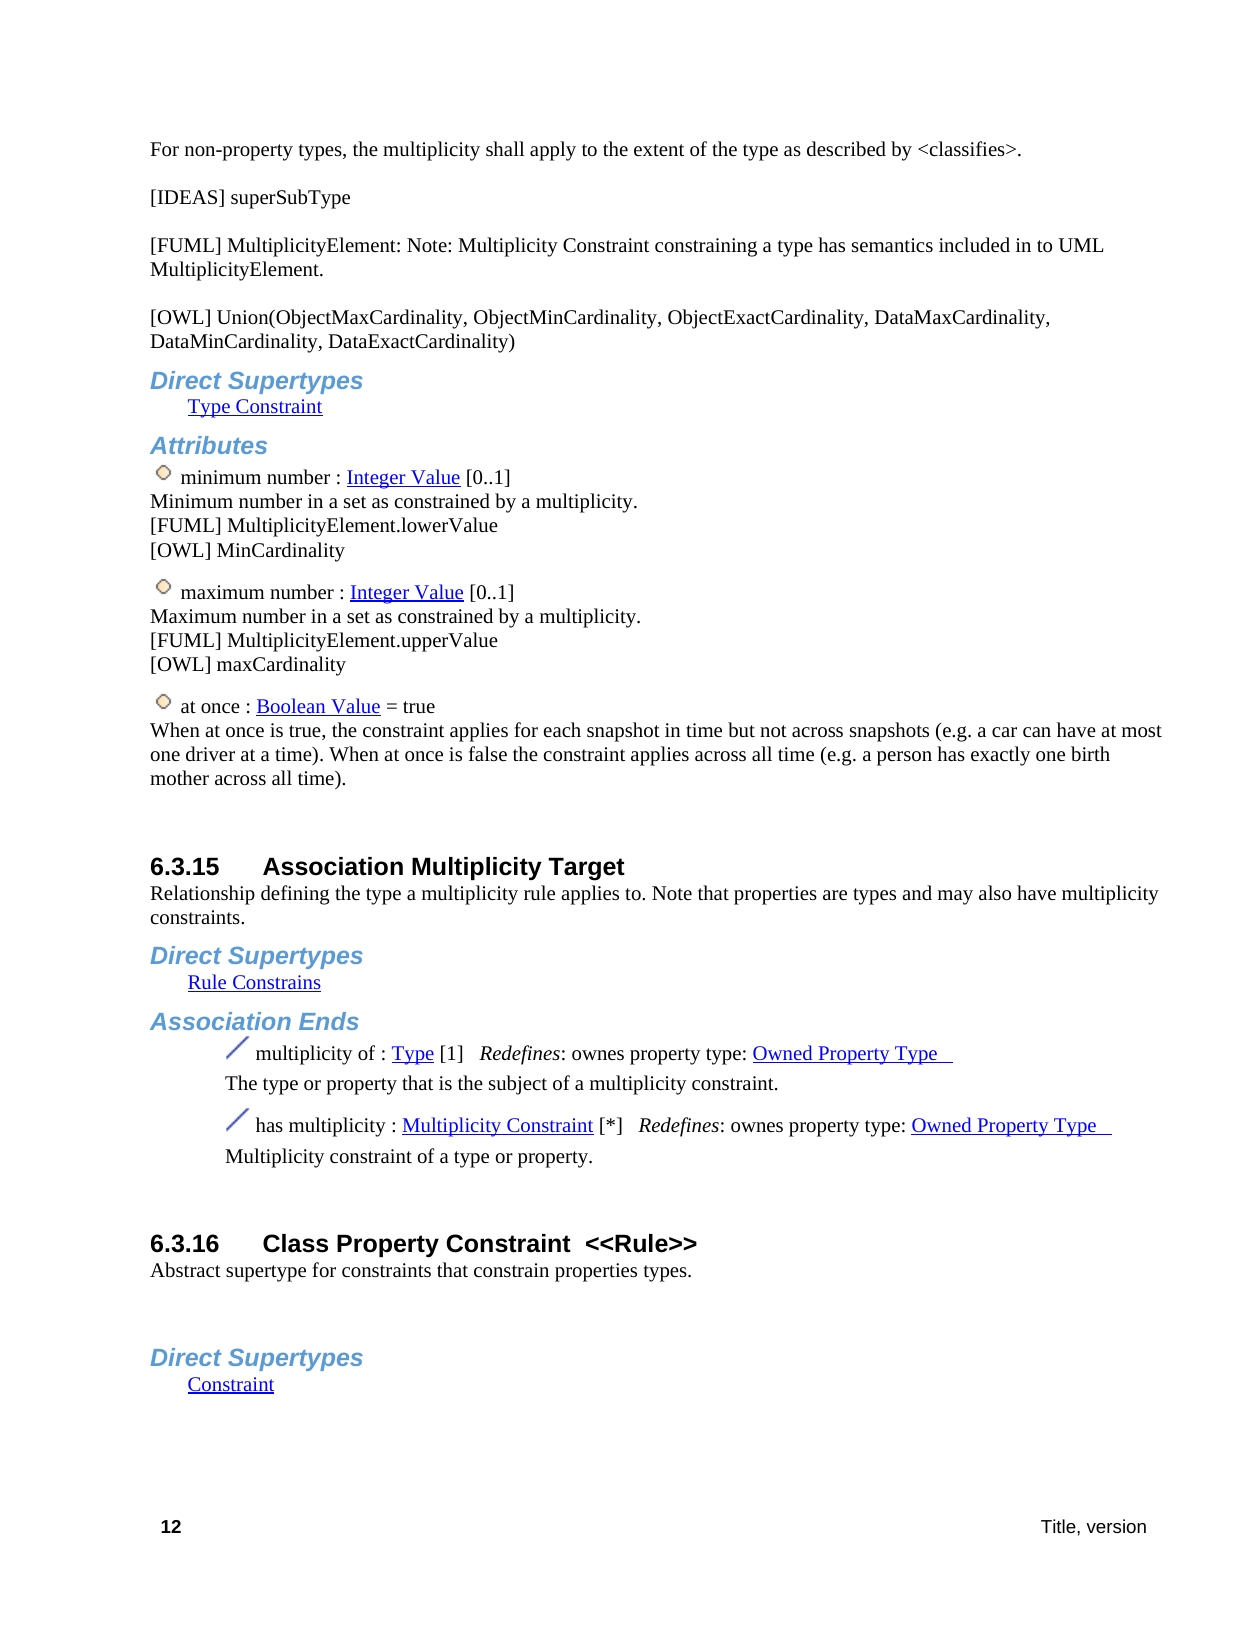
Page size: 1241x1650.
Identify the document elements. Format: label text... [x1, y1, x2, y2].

text minimum number : Integer Value [0..1] [150, 460, 1165, 489]
text has multiplicity : Multiplicity Constraint [*] Redefines: ownes property type: Owned Property Type [150, 1108, 1165, 1137]
subtitle Direct Supertypes [150, 366, 1165, 394]
text maximum number : Integer Value [0..1] [150, 574, 1165, 604]
subtitle Association Ends [150, 1007, 1165, 1035]
text multiplicity of : Type [1] Redefines: ownes property type: Owned Property Type [150, 1035, 1165, 1065]
picture [150, 573, 176, 599]
subtitle Class Property Constraint <<Rule>> [150, 1229, 1165, 1258]
subtitle Direct Supertypes [150, 1343, 1165, 1372]
text Maximum number in a set as constrained by a multiplicity. [FUML] MultiplicityElement.upperValue [OWL] maxCardinality [150, 604, 1165, 676]
subtitle Attributes [150, 431, 1165, 460]
text at once : Boolean Value = true [150, 688, 1165, 718]
picture [225, 1107, 251, 1133]
subtitle Association Multiplicity Target [150, 852, 1165, 881]
text When at once is true, the constraint applies for each snapshot in time but not across snapshots (e.g. a car can have at most one driver at a time). When at once is false the constraint applies across all time (e.g. a person has exactly one birth mother across all time). [150, 718, 1165, 790]
text The type or property that is the subject of a multiplicity constraint. [150, 1071, 1165, 1095]
text Rule Constrains [187, 970, 1165, 994]
text Abstract supertype for constraints that constrain properties types. [150, 1258, 1165, 1330]
picture [225, 1035, 251, 1061]
text For non-property types, the multiplicity shall apply to the extent of the type as described by <classifies>. [IDEAS] superSubType [FUML] MultiplicityElement: Note: Multiplicity Constraint constraining a type has semantics included in to UML MultiplicityElement. [OWL] Union(ObjectMaxCardinality, ObjectMinCardinality, ObjectExactCardinality, DataMaxCardinality, DataMinCardinality, DataExactCardinality) [150, 112, 1165, 353]
text Relationship defining the type a multiplicity rule applies to. Note that properties are types and may also have multiplicity constraints. [150, 881, 1165, 929]
picture [150, 459, 176, 485]
picture [150, 688, 176, 714]
text Constraint [187, 1372, 1165, 1396]
text Multiplicity constraint of a type or property. [150, 1144, 1165, 1168]
subtitle Direct Supertypes [150, 941, 1165, 970]
text Minimum number in a set as constrained by a multiplicity. [FUML] MultiplicityElement.lowerValue [OWL] MinCardinality [150, 489, 1165, 562]
text Type Constraint [187, 394, 1165, 418]
